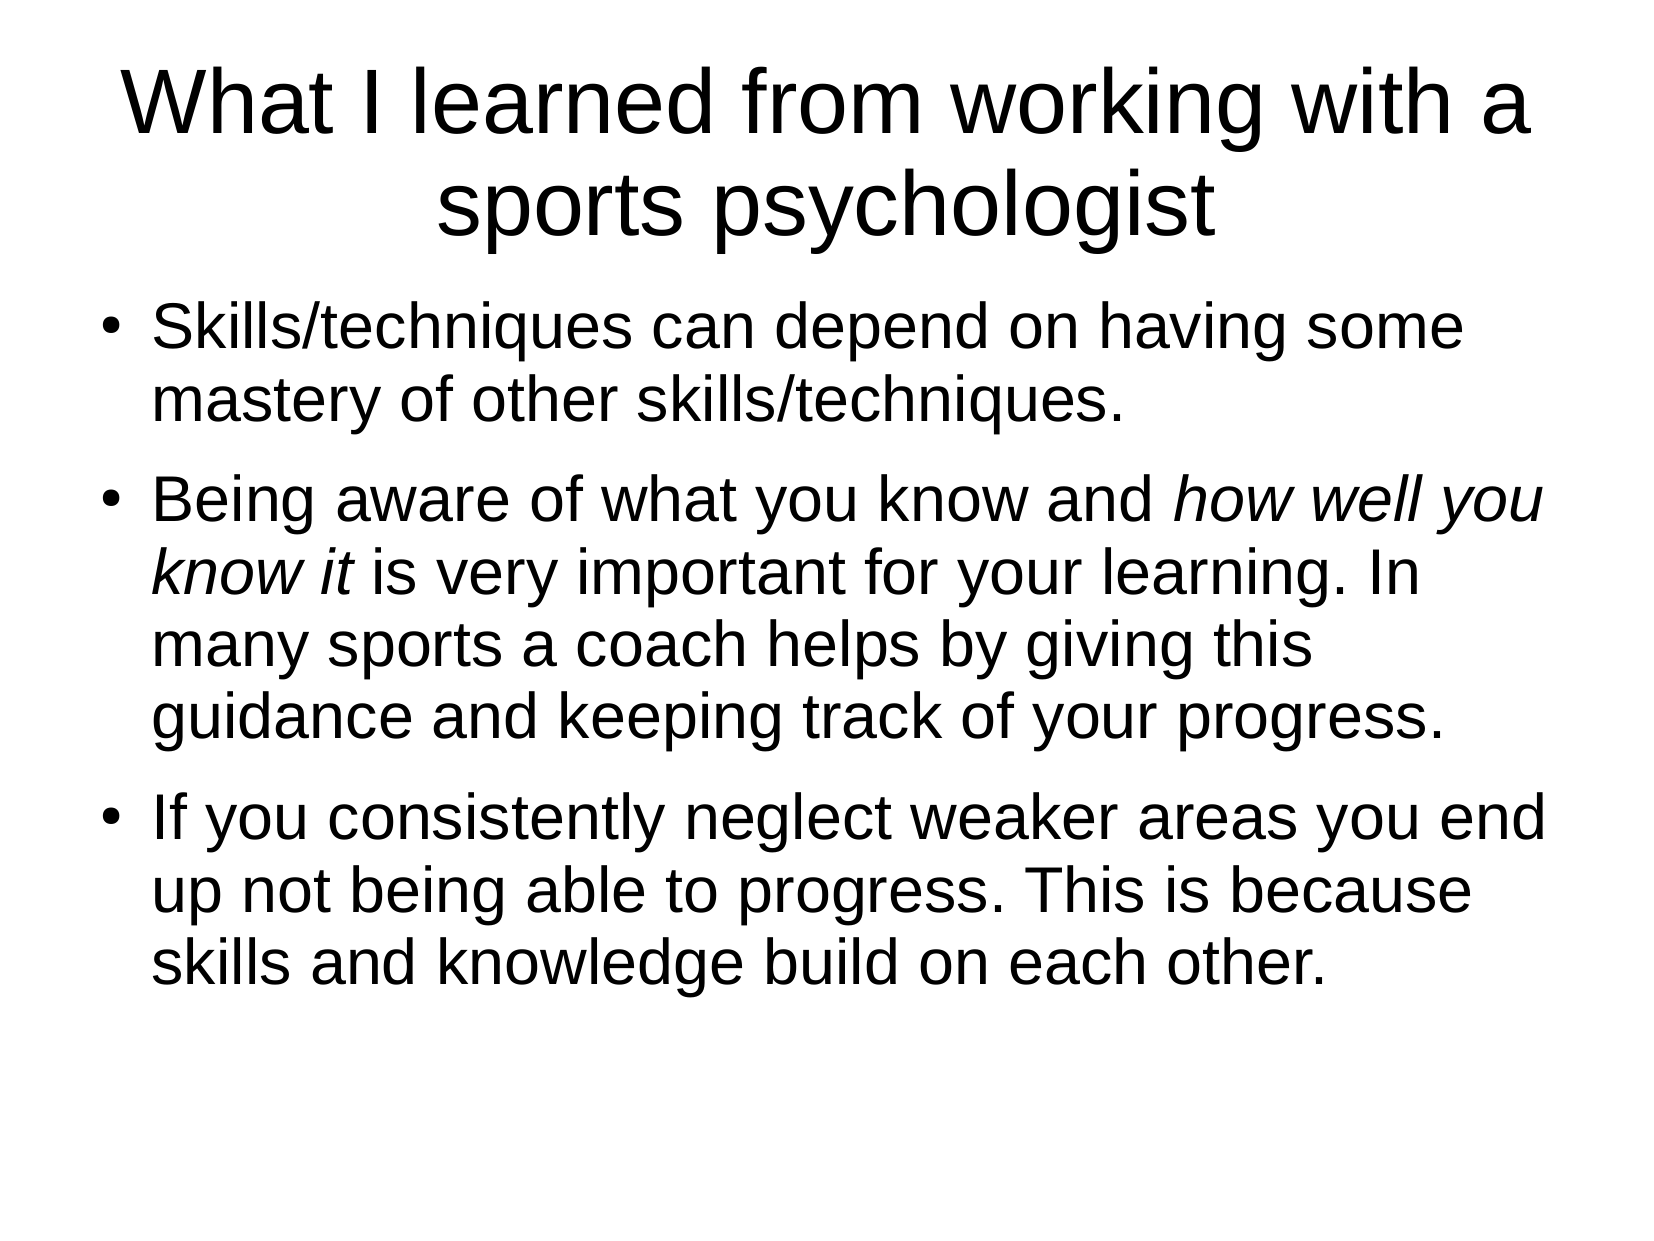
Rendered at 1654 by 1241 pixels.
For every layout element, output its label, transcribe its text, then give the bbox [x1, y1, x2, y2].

title What I learned from working with a sports psychologist [82, 49, 1571, 257]
list Skills/techniques can depend on having some mastery of other skills/techniques. Being aware of what you know and how well you know it is very important for your learning. In many sports a coach helps by giving this guidance and keeping track of your progress. If you consistently neglect weaker areas you end up not being able to progress. This is because skills and knowledge build on each other. [82, 290, 1571, 1010]
